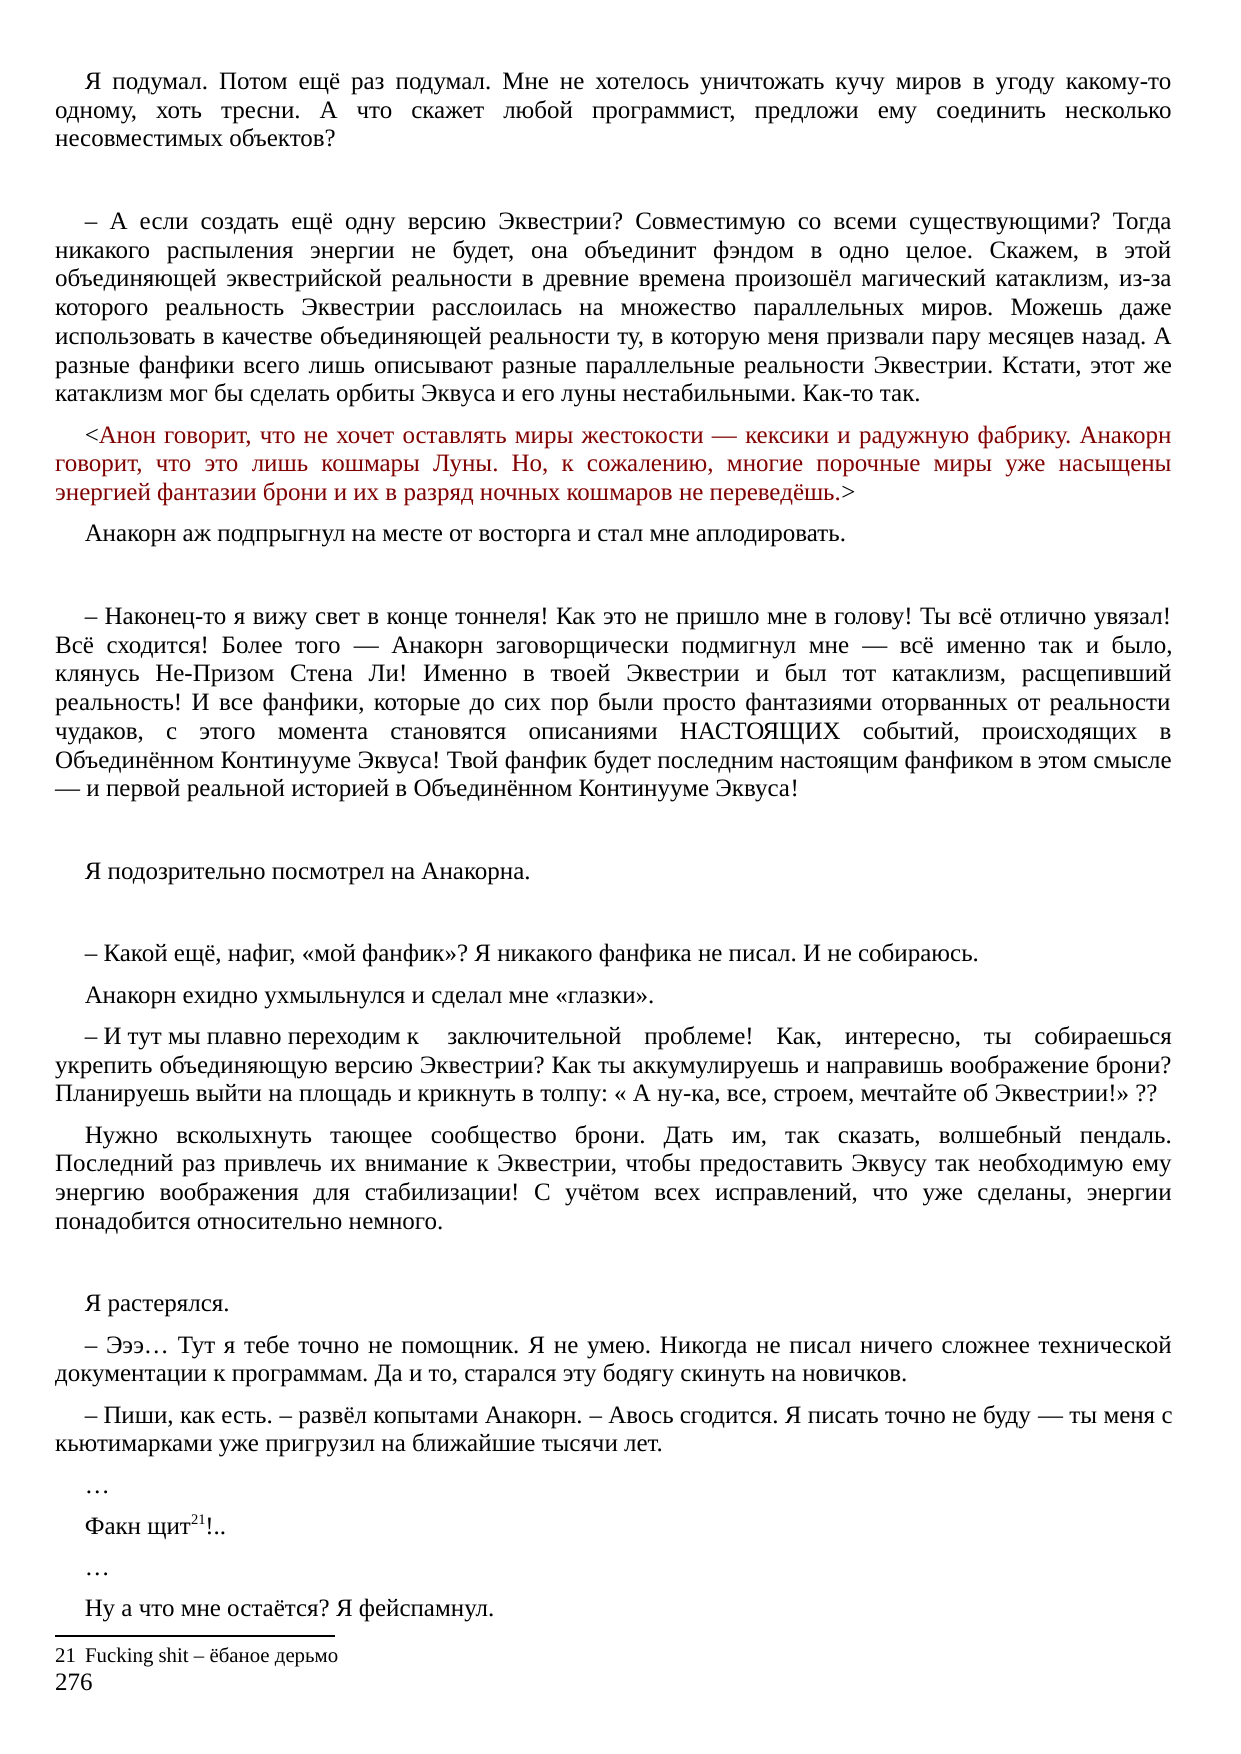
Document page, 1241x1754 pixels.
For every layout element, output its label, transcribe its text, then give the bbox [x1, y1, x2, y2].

text – Пиши, как есть. – развёл копытами Анакорн. – Авось сгодится. Я писать точно не буду — ты меня с кьютимарками уже пригрузил на ближайшие тысячи лет. [55, 1400, 1173, 1457]
text Я растерялся. [55, 1288, 1173, 1317]
text – И тут мы плавно переходим к заключительной проблеме! Как, интересно, ты собираешься укрепить объединяющую версию Эквестрии? Как ты аккумулируешь и направишь воображение брони? Планируешь выйти на площадь и крикнуть в толпу: « А ну-ка, все, строем, мечтайте об Эквестрии!» ?? [55, 1021, 1173, 1107]
text Ну а что мне остаётся? Я фейспамнул. [55, 1593, 1173, 1622]
text … [55, 1552, 1173, 1581]
text Fucking shit – ёбаное дерьмо [55, 1642, 1173, 1667]
text <Анон говорит, что не хочет оставлять миры жестокости — кексики и радужную фабрику. Анакорн говорит, что это лишь кошмары Луны. Но, к сожалению, многие порочные миры уже насыщены энергией фантазии брони и их в разряд ночных кошмаров не переведёшь.> [55, 420, 1173, 506]
text Факн щит!.. [55, 1511, 1173, 1540]
text … [55, 1470, 1173, 1498]
text Нужно всколыхнуть тающее сообщество брони. Дать им, так сказать, волшебный пендаль. Последний раз привлечь их внимание к Эквестрии, чтобы предоставить Эквусу так необходимую ему энергию воображения для стабилизации! С учётом всех исправлений, что уже сделаны, энергии понадобится относительно немного. [55, 1120, 1173, 1235]
text Я подумал. Потом ещё раз подумал. Мне не хотелось уничтожать кучу миров в угоду какому-то одному, хоть тресни. А что скажет любой программист, предложи ему соединить несколько несовместимых объектов? [55, 66, 1173, 152]
text Анакорн ехидно ухмыльнулся и сделал мне «глазки». [55, 980, 1173, 1008]
text Анакорн аж подпрыгнул на месте от восторга и стал мне аплодировать. [55, 518, 1173, 547]
text – Какой ещё, нафиг, «мой фанфик»? Я никакого фанфика не писал. И не собираюсь. [55, 938, 1173, 967]
text Я подозрительно посмотрел на Анакорна. [55, 856, 1173, 885]
text – Наконец-то я вижу свет в конце тоннеля! Как это не пришло мне в голову! Ты всё отлично увязал! Всё сходится! Более того — Анакорн заговорщически подмигнул мне — всё именно так и было, клянусь Не-Призом Стена Ли! Именно в твоей Эквестрии и был тот катаклизм, расщепивший реальность! И все фанфики, которые до сих пор были просто фантазиями оторванных от реальности чудаков, с этого момента становятся описаниями НАСТОЯЩИХ событий, происходящих в Объединённом Континууме Эквуса! Твой фанфик будет последним настоящим фанфиком в этом смысле — и первой реальной историей в Объединённом Континууме Эквуса! [55, 601, 1173, 802]
text – А если создать ещё одну версию Эквестрии? Совместимую со всеми существующими? Тогда никакого распыления энергии не будет, она объединит фэндом в одно целое. Скажем, в этой объединяющей эквестрийской реальности в древние времена произошёл магический катаклизм, из-за которого реальность Эквестрии расслоилась на множество параллельных миров. Можешь даже использовать в качестве объединяющей реальности ту, в которую меня призвали пару месяцев назад. А разные фанфики всего лишь описывают разные параллельные реальности Эквестрии. Кстати, этот же катаклизм мог бы сделать орбиты Эквуса и его луны нестабильными. Как-то так. [55, 206, 1173, 407]
text – Эээ… Тут я тебе точно не помощник. Я не умею. Никогда не писал ничего сложнее технической документации к программам. Да и то, старался эту бодягу скинуть на новичков. [55, 1330, 1173, 1387]
